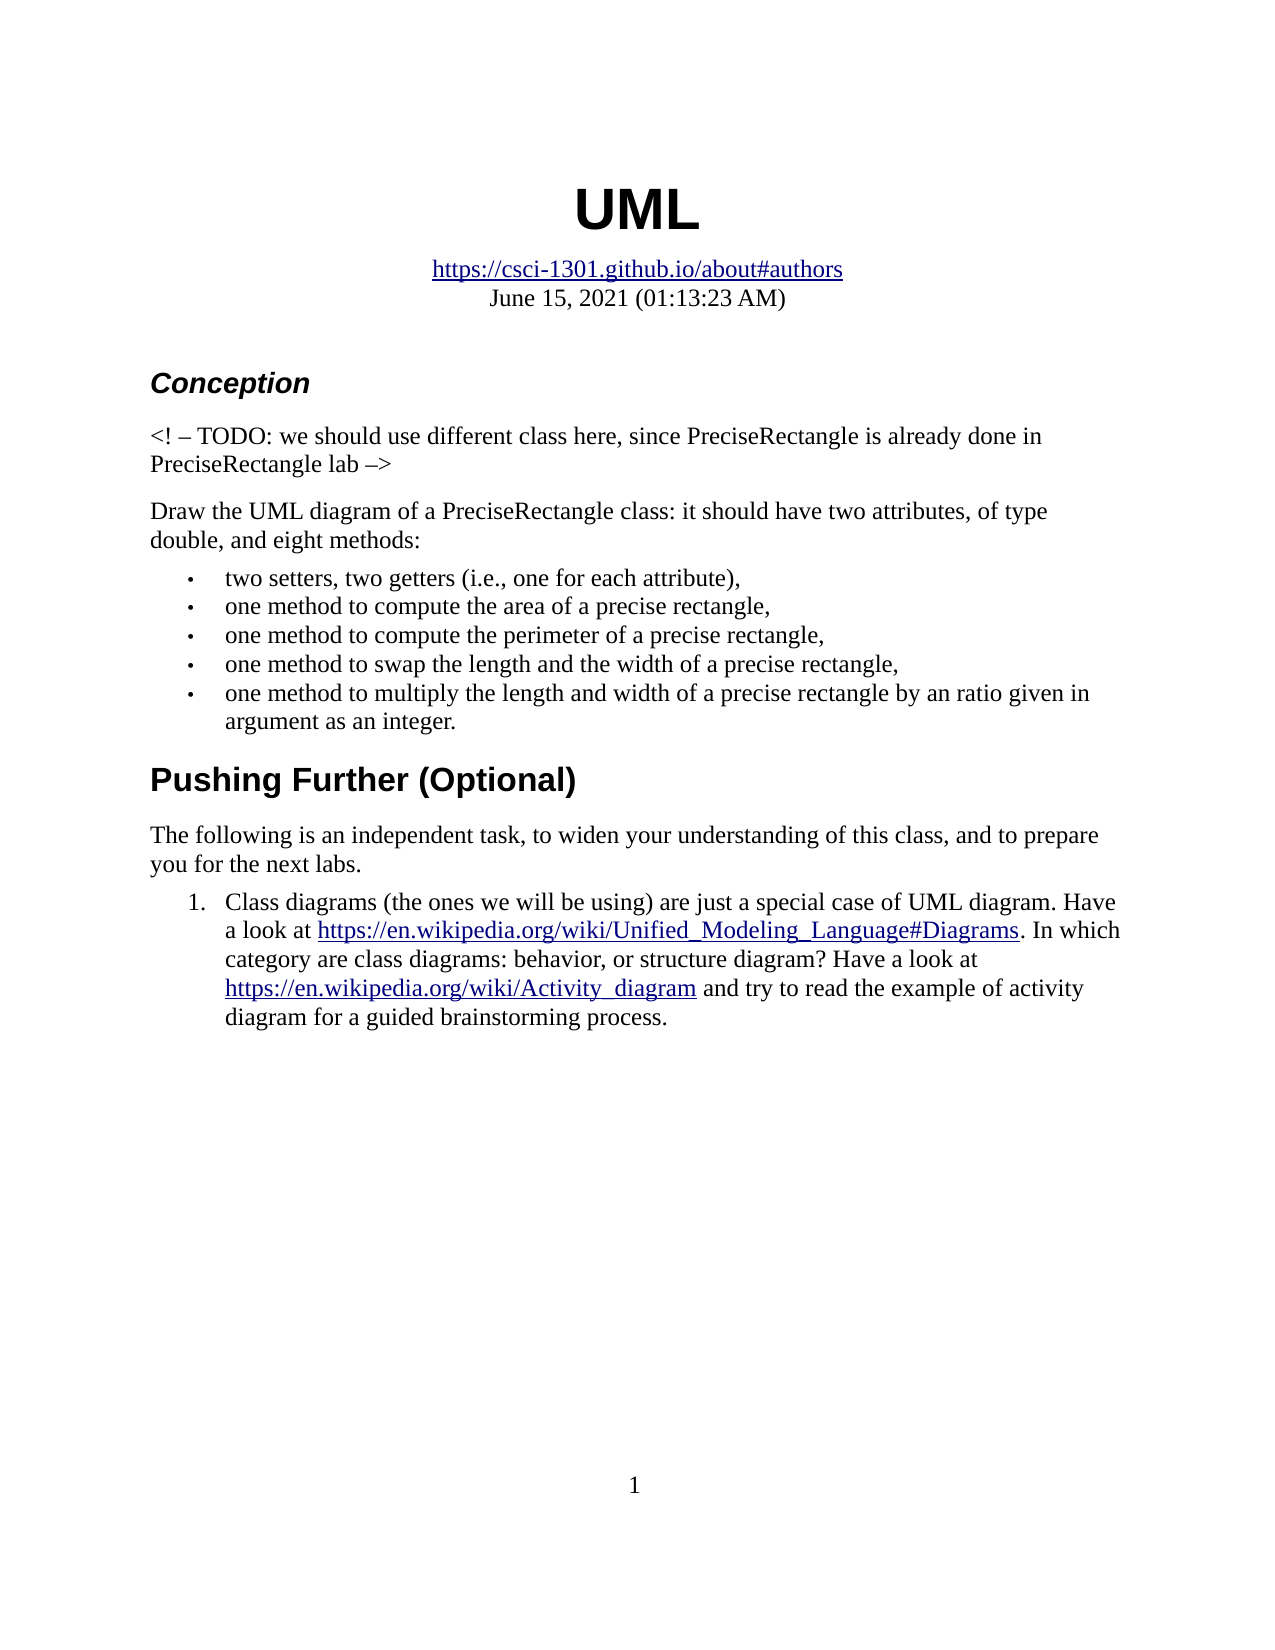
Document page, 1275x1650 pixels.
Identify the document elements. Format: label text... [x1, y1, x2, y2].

subtitle Pushing Further (Optional) [150, 760, 1125, 799]
text <! – TODO: we should use different class here, since PreciseRectangle is already done in PreciseRectangle lab –> [150, 421, 1125, 478]
list one method to compute the area of a precise rectangle, [187, 591, 1125, 620]
text https://csci-1301.github.io/about#authors [150, 254, 1125, 283]
subtitle Conception [150, 366, 1125, 399]
list Class diagrams (the ones we will be using) are just a special case of UML diagram. Have a look at https://en.wikipedia.org/wiki/Unified_Modeling_Language#Diagrams. In which category are class diagrams: behavior, or structure diagram? Have a look at https://en.wikipedia.org/wiki/Activity_diagram and try to read the example of activity diagram for a guided brainstorming process. [187, 887, 1125, 1031]
text The following is an independent task, to widen your understanding of this class, and to prepare you for the next labs. [150, 820, 1125, 878]
list two setters, two getters (i.e., one for each attribute), [187, 563, 1125, 591]
list one method to multiply the length and width of a precise rectangle by an ratio given in argument as an integer. [187, 678, 1125, 735]
title UML [150, 175, 1125, 242]
list one method to swap the length and the width of a precise rectangle, [187, 649, 1125, 678]
text Draw the UML diagram of a PreciseRectangle class: it should have two attributes, of type double, and eight methods: [150, 496, 1125, 554]
text June 15, 2021 (01:13:23 AM) [150, 283, 1125, 312]
list one method to compute the perimeter of a precise rectangle, [187, 620, 1125, 649]
